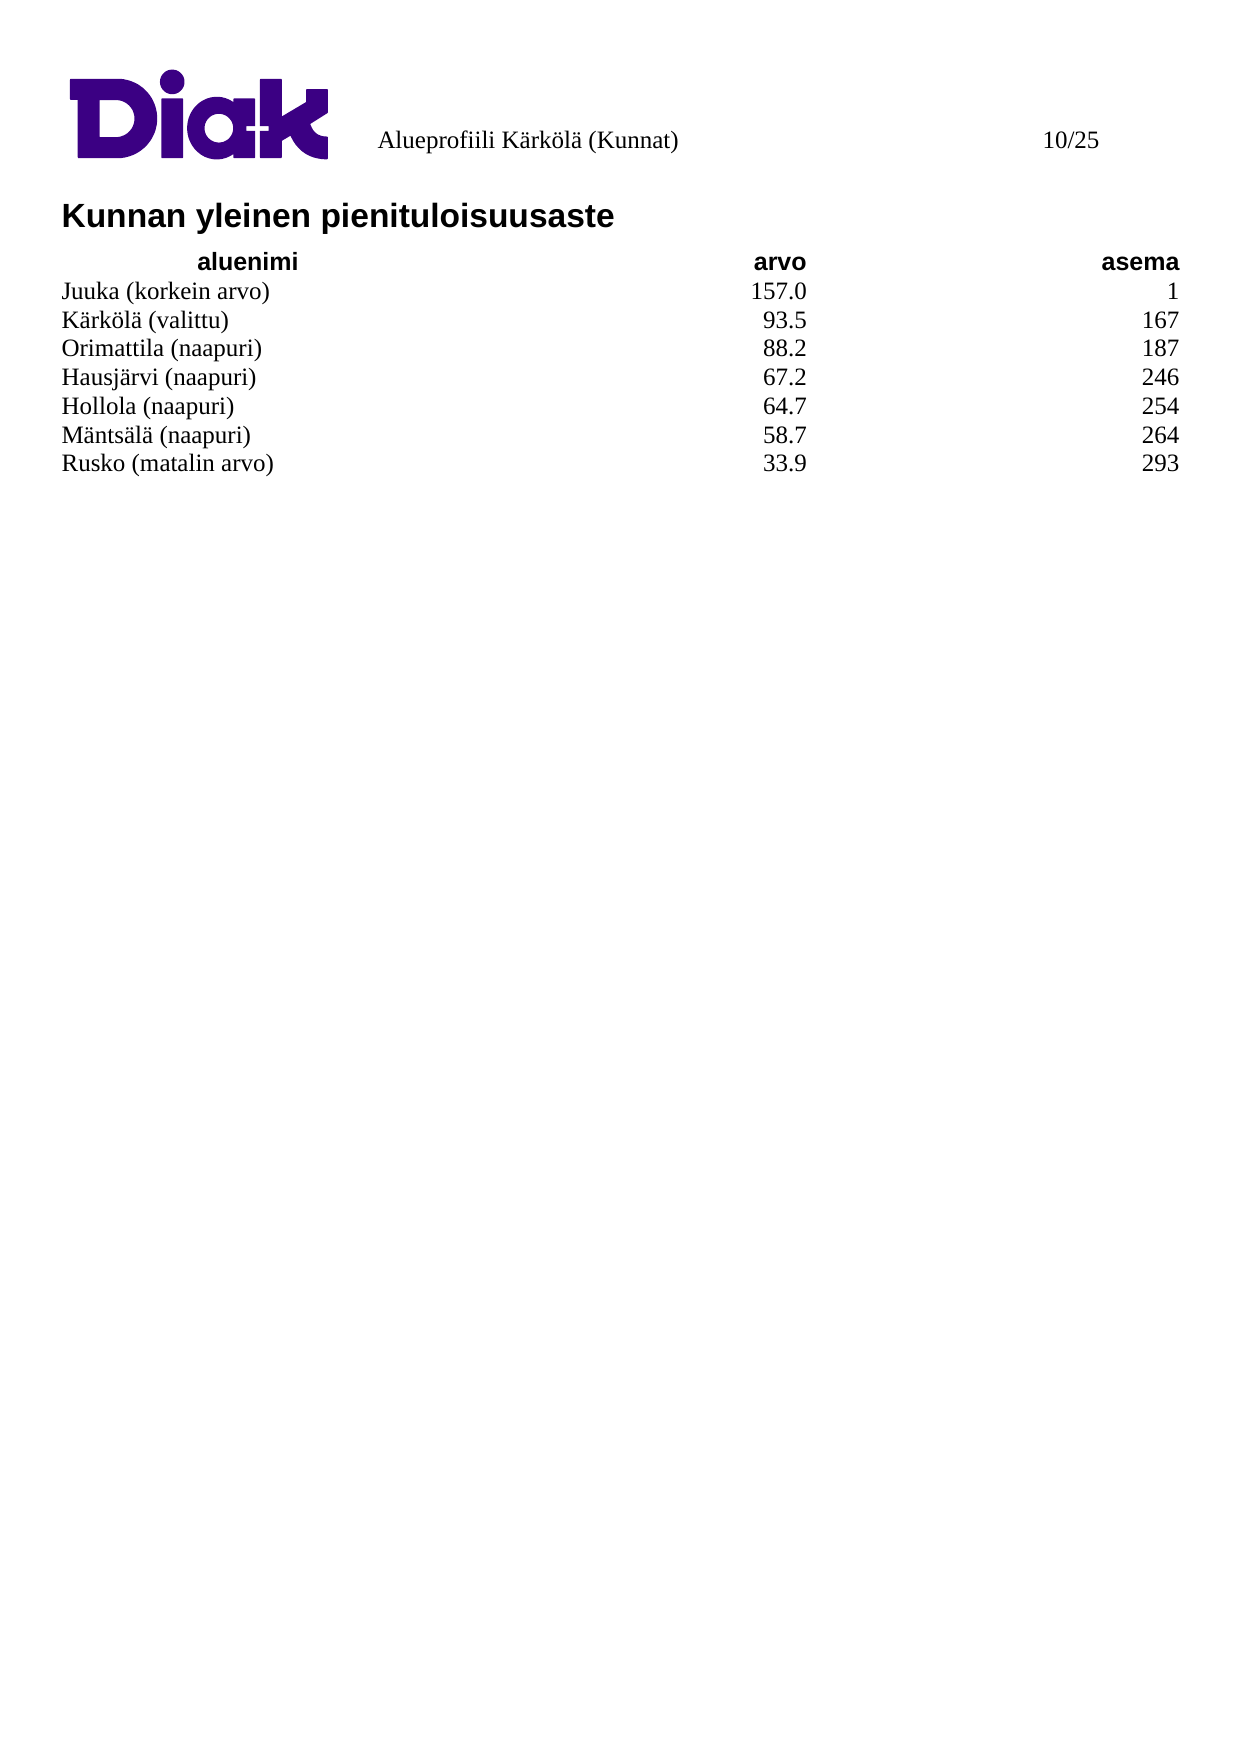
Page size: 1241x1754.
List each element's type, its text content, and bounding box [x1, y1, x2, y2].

table_cell 264 [806, 420, 1179, 448]
subtitle Kunnan yleinen pienituloisuusaste [61, 196, 1179, 235]
table_cell 157.0 [434, 276, 806, 305]
table_header asema [806, 247, 1179, 276]
table_cell Hausjärvi (naapuri) [61, 362, 434, 391]
table_cell Rusko (matalin arvo) [61, 449, 434, 477]
table_cell 64.7 [434, 391, 806, 420]
table_cell 67.2 [434, 362, 806, 391]
table_cell 293 [806, 449, 1179, 477]
table_cell 254 [806, 391, 1179, 420]
table_cell Mäntsälä (naapuri) [61, 420, 434, 448]
table_cell 246 [806, 362, 1179, 391]
table_header aluenimi [61, 247, 434, 276]
table_header arvo [434, 247, 806, 276]
table_cell Hollola (naapuri) [61, 391, 434, 420]
table_cell Juuka (korkein arvo) [61, 276, 434, 305]
table_cell Orimattila (naapuri) [61, 334, 434, 362]
table_cell 58.7 [434, 420, 806, 448]
table_cell 93.5 [434, 305, 806, 333]
table_cell 167 [806, 305, 1179, 333]
table_cell 1 [806, 276, 1179, 305]
table_cell 88.2 [434, 334, 806, 362]
table_cell Kärkölä (valittu) [61, 305, 434, 333]
table_cell 33.9 [434, 449, 806, 477]
table_cell 187 [806, 334, 1179, 362]
